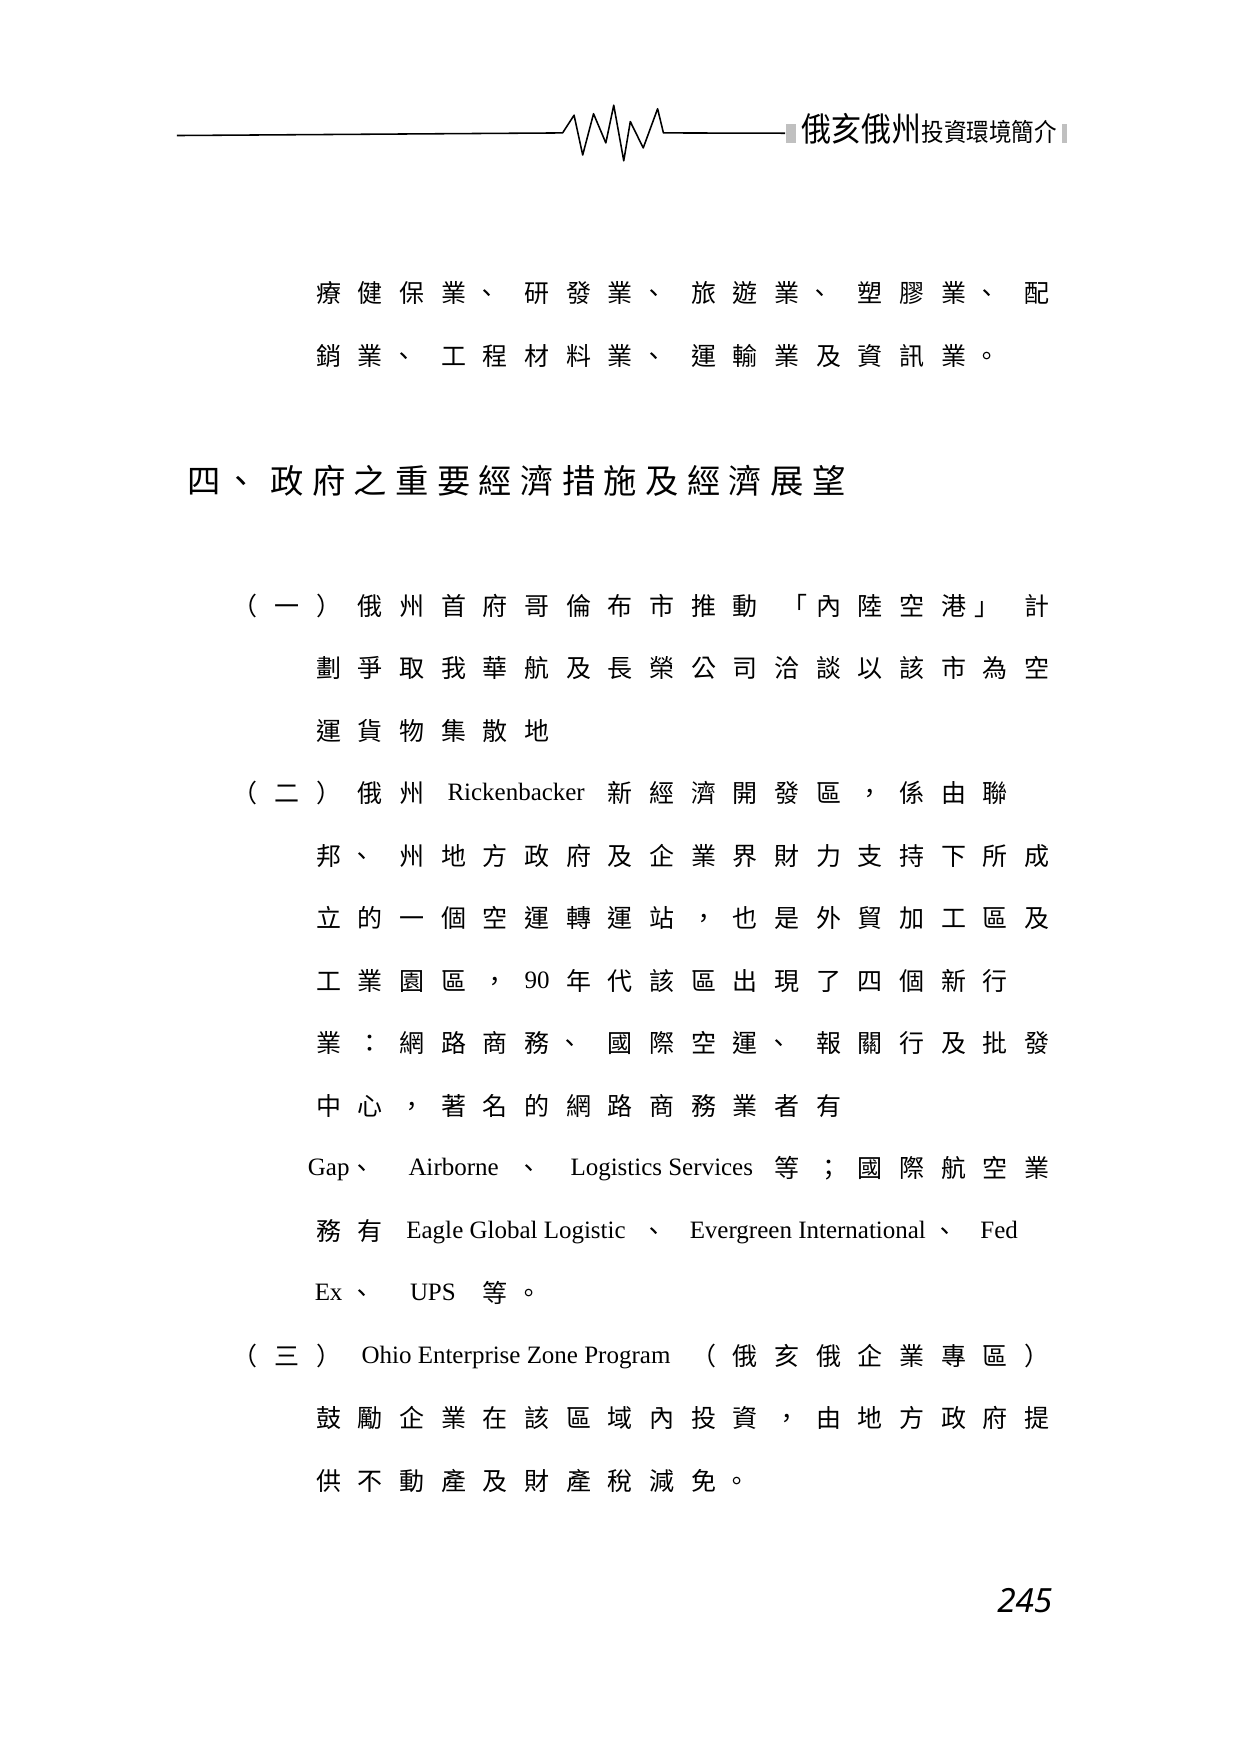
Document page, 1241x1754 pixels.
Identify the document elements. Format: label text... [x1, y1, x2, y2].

text （二）俄州Rickenbacker新經濟開發區，係由聯邦、州地方政府及企業界財力支持下所成立的一個空運轉運站，也是外貿加工區及工業園區，90年代該區出現了四個新行業：網路商務、國際空運、報關行及批發中心，著名的網路商務業者有Gap、Airborne、Logistics Services等；國際航空業務有Eagle Global Logistic、Evergreen International、Fed Ex、UPS等。 [207, 750, 1058, 1313]
text （一）俄州首府哥倫布市推動「內陸空港」計劃爭取我華航及長榮公司洽談以該市為空運貨物集散地 [207, 563, 1058, 750]
text 療健保業、研發業、旅遊業、塑膠業、配銷業、工程材料業、運輸業及資訊業。 [207, 250, 1058, 375]
text 四、政府之重要經濟措施及經濟展望 [183, 438, 1058, 500]
text （三）Ohio Enterprise Zone Program（俄亥俄企業專區）鼓勵企業在該區域內投資，由地方政府提供不動產及財產稅減免。 [207, 1313, 1058, 1500]
